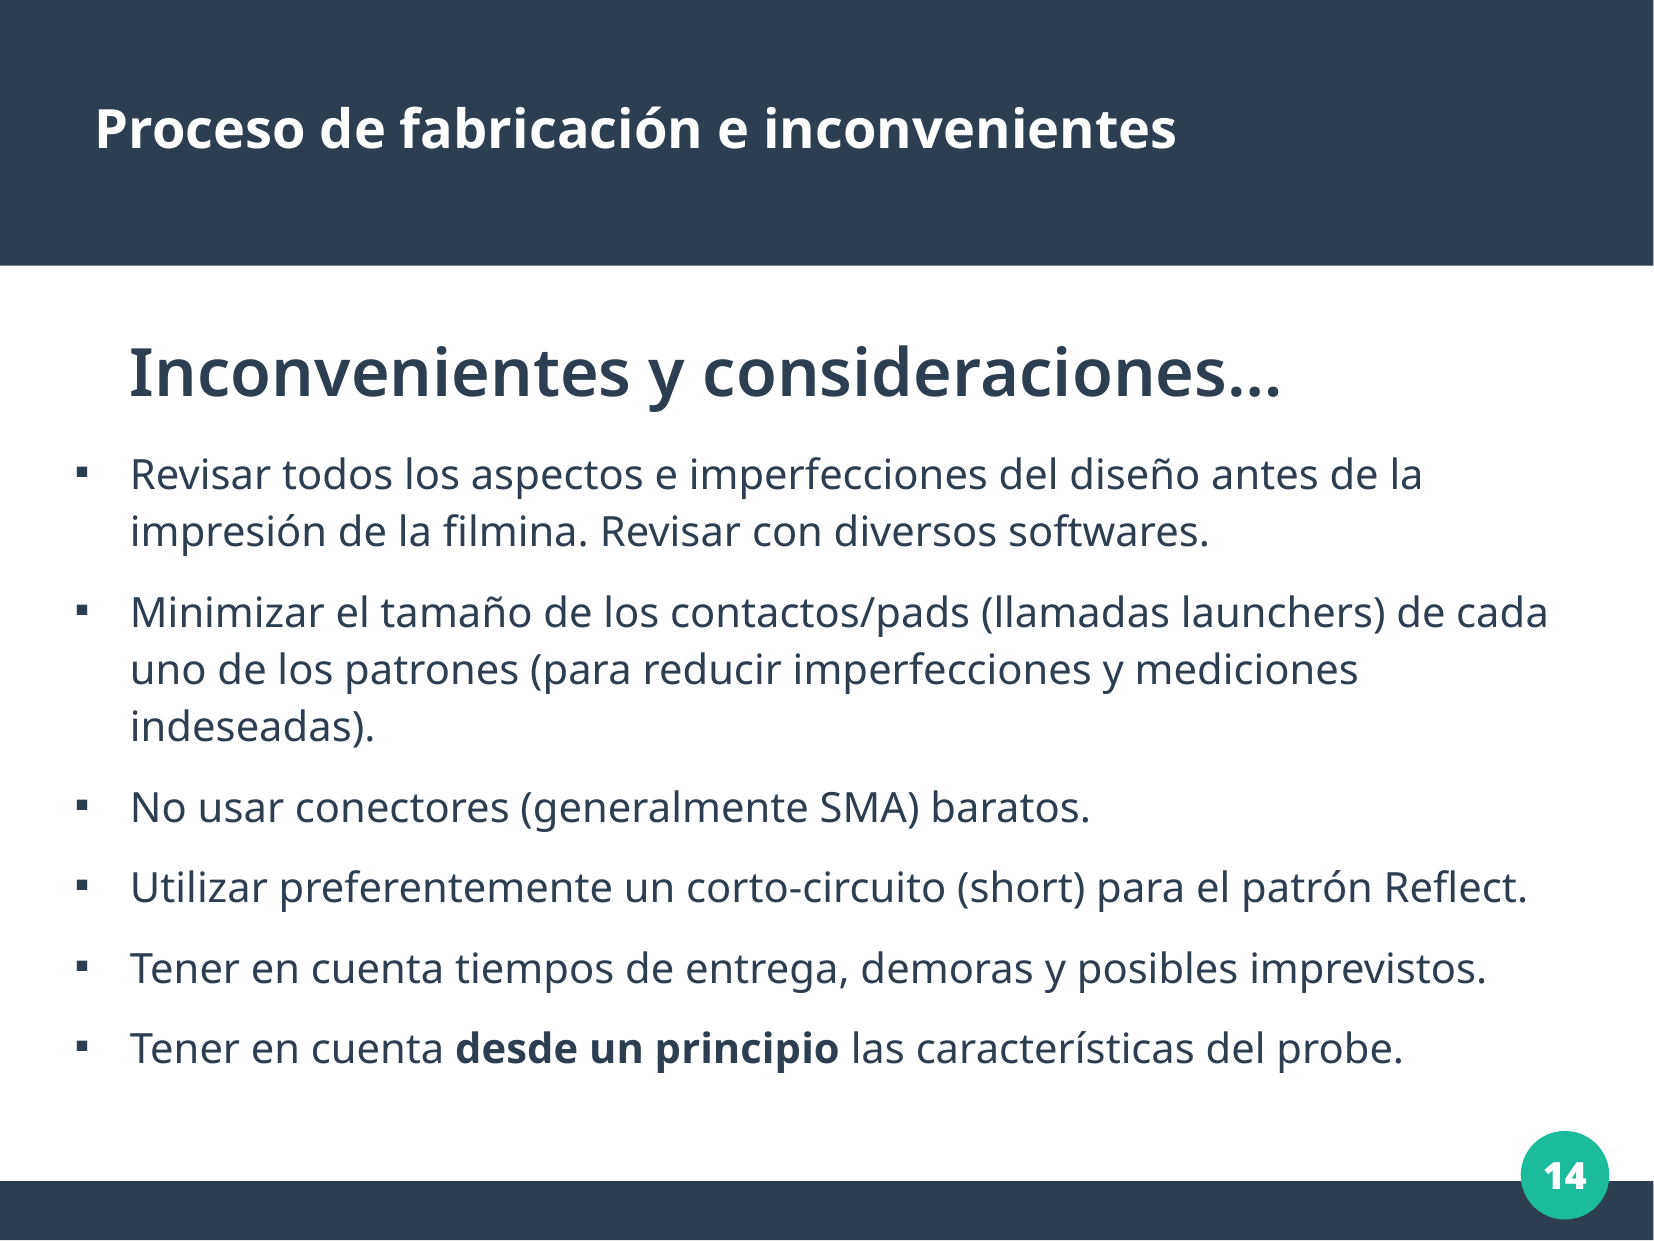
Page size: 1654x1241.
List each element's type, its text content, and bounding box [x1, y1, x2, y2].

title Proceso de fabricación e inconvenientes [59, 49, 1595, 207]
list Inconvenientes y consideraciones… Revisar todos los aspectos e imperfecciones del diseño antes de la impresión de la filmina. Revisar con diversos softwares. Minimizar el tamaño de los contactos/pads (llamadas launchers) de cada uno de los patrones (para reducir imperfecciones y mediciones indeseadas). No usar conectores (generalmente SMA) baratos. Utilizar preferentemente un corto-circuito (short) para el patrón Reflect. Tener en cuenta tiempos de entrega, demoras y posibles imprevistos. Tener en cuenta desde un principio las características del probe. [59, 324, 1595, 1152]
